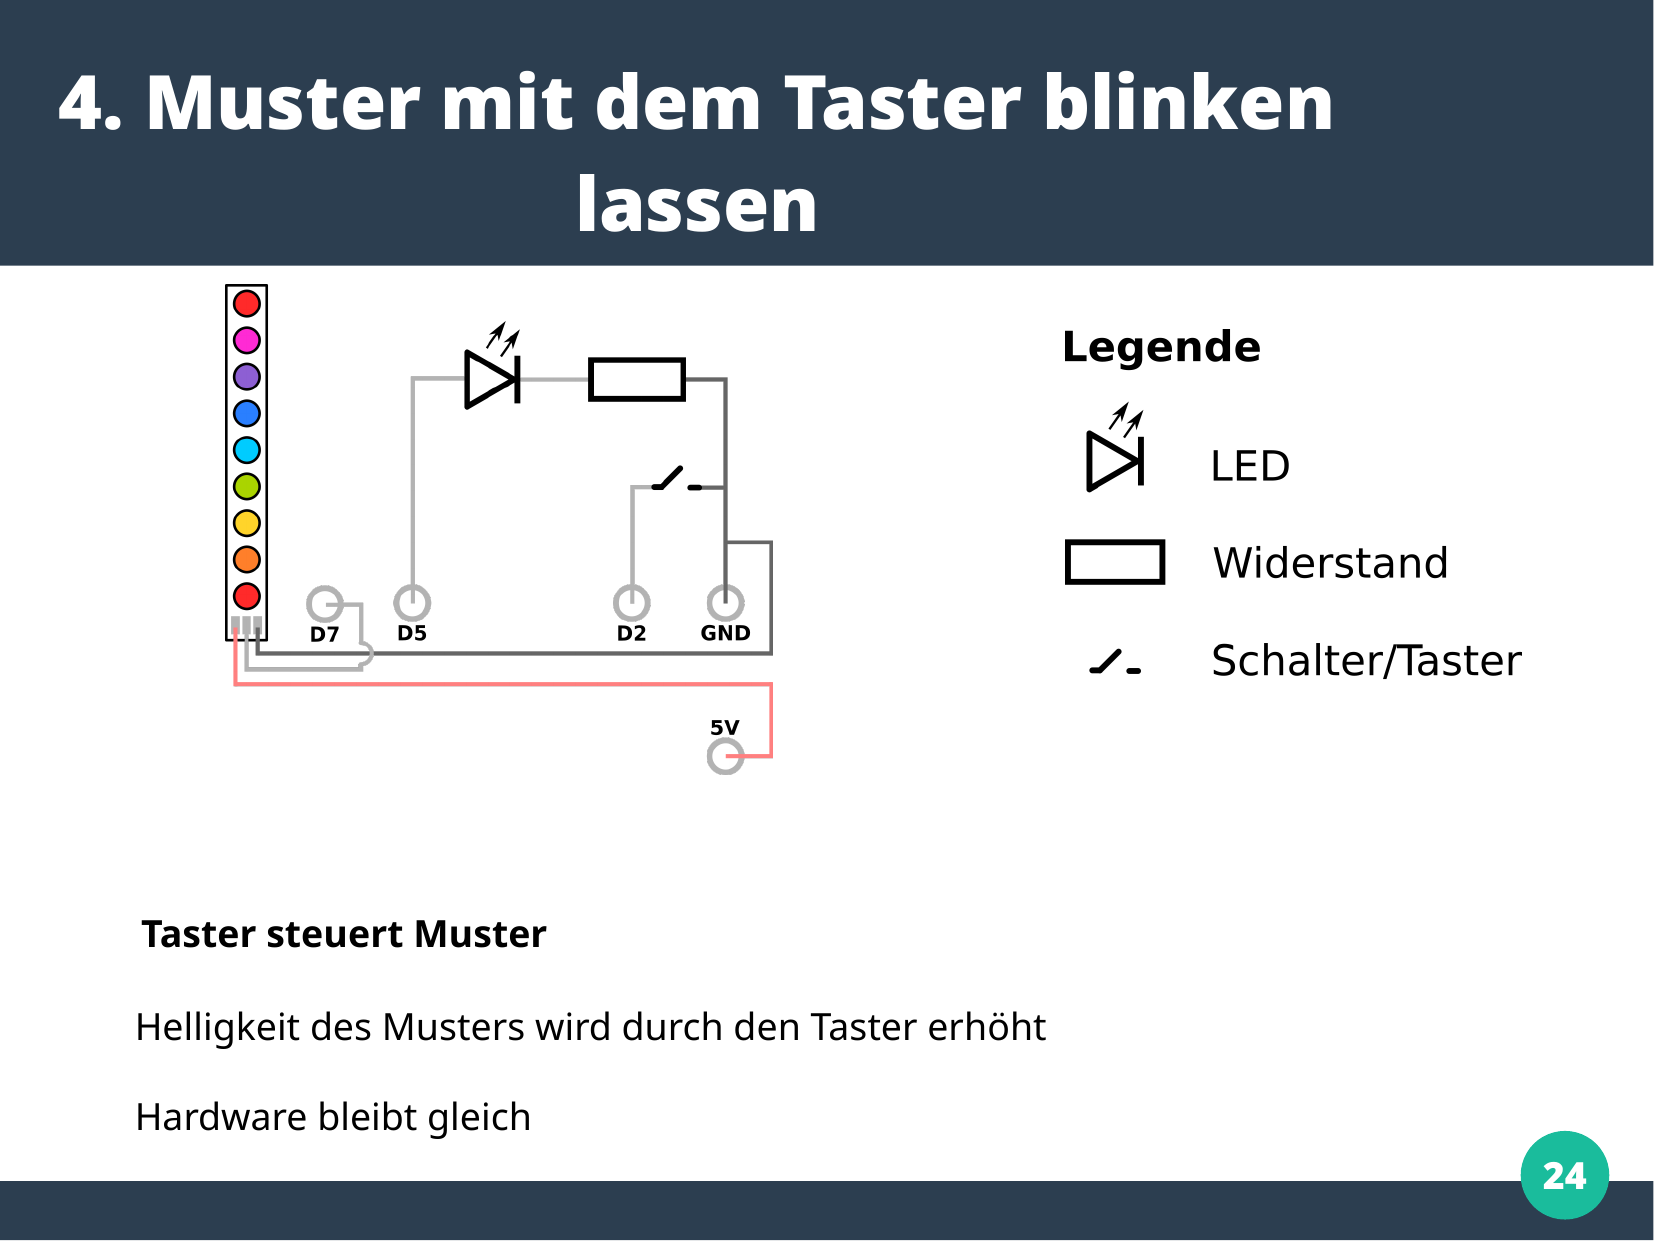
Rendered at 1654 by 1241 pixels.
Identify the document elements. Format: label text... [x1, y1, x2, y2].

text_box Taster steuert Muster [126, 900, 616, 959]
picture [225, 284, 773, 775]
picture [1065, 329, 1522, 803]
title 4. Muster mit dem Taster blinken lassen [59, 49, 1595, 207]
text_box Helligkeit des Musters wird durch den Taster erhöht [120, 993, 1116, 1052]
text_box Hardware bleibt gleich [120, 1083, 573, 1142]
